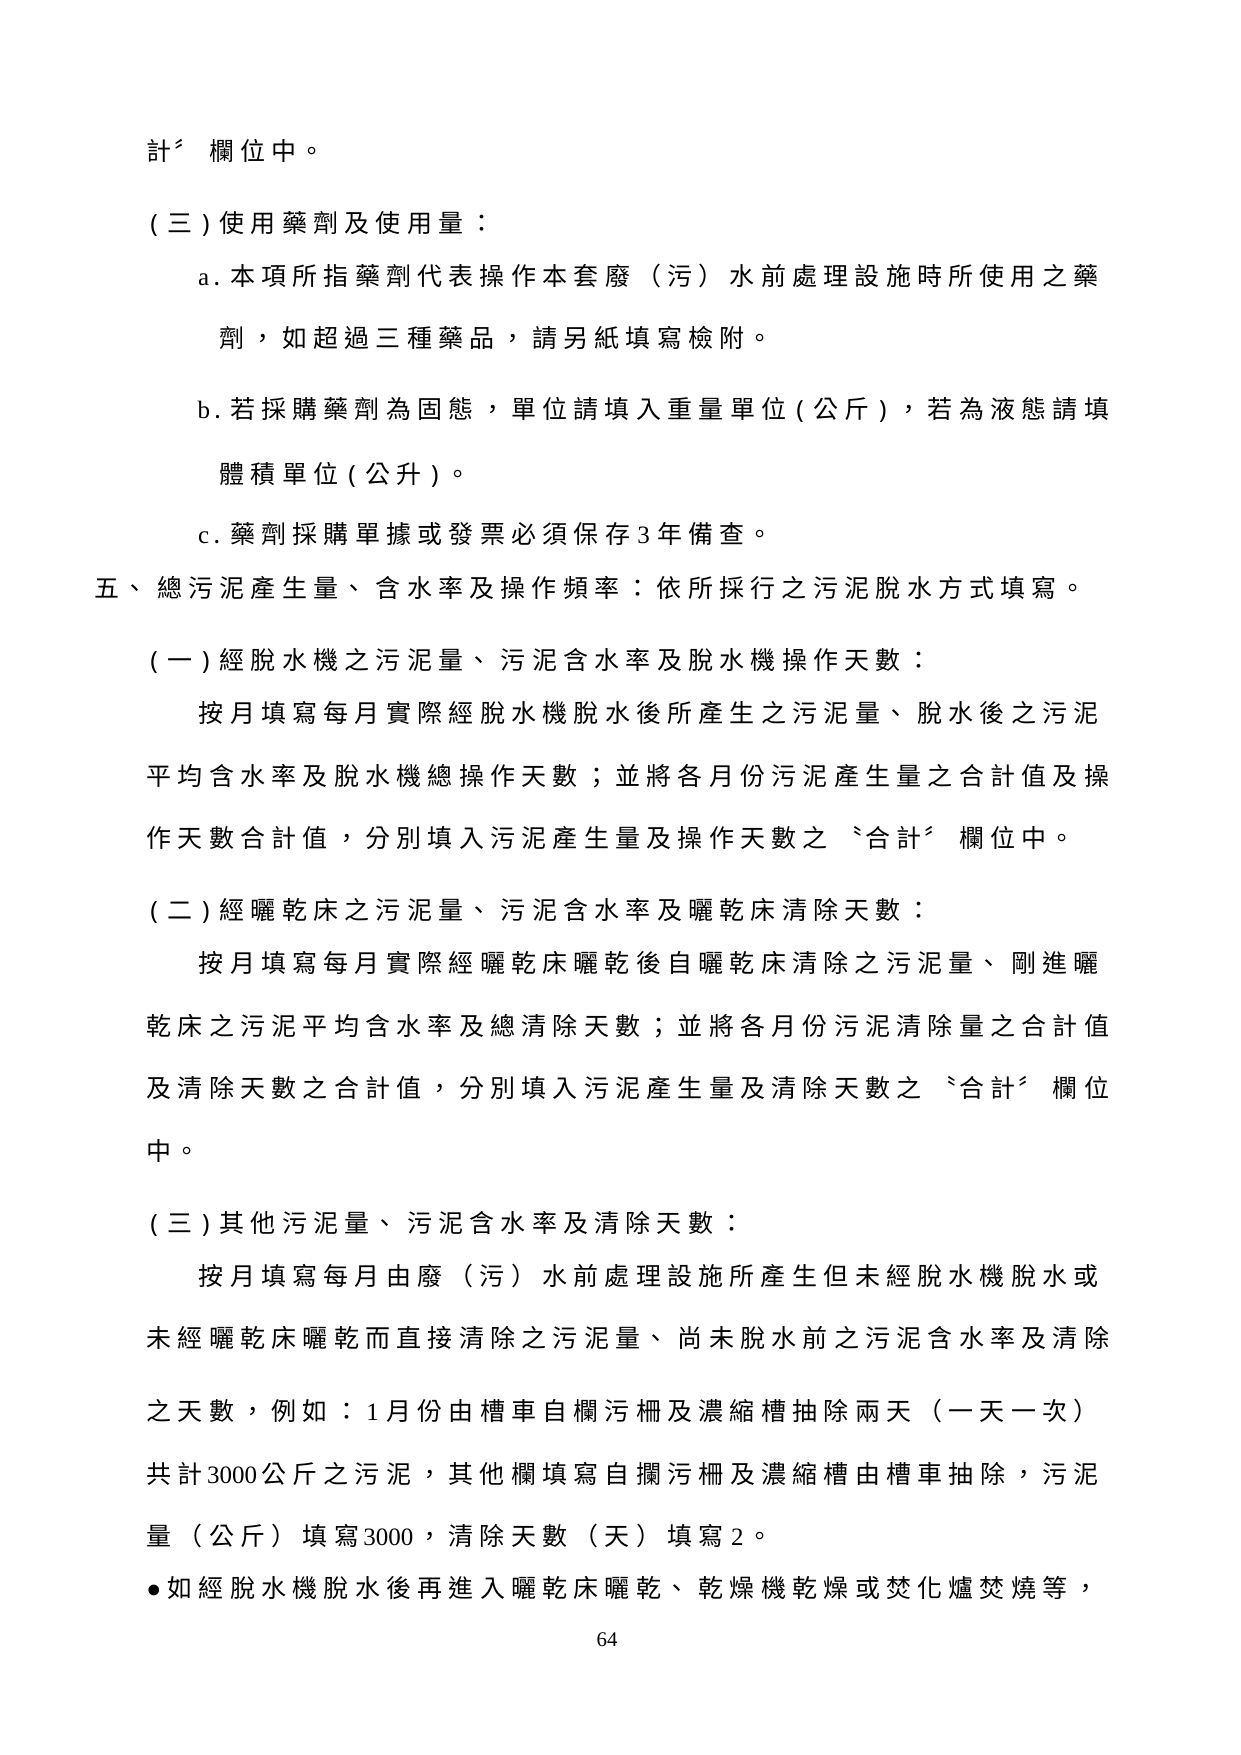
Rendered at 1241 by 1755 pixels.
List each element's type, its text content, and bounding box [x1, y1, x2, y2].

text (三)使用藥劑及使用量： [141, 170, 1122, 233]
text a.本項所指藥劑代表操作本套廢（污）水前處理設施時所使用之藥劑，如超過三種藥品，請另紙填寫檢附。 [191, 233, 1122, 358]
text b.若採購藥劑為固態，單位請填入重量單位(公斤)，若為液態請填體積單位(公升)。 [191, 358, 1122, 483]
text 五、總污泥產生量、含水率及操作頻率：依所採行之污泥脫水方式填寫。 [91, 545, 1122, 608]
text (三)其他污泥量、污泥含水率及清除天數： [116, 1170, 1122, 1233]
text ●如經脫水機脫水後再進入曬乾床曬乾、乾燥機乾燥或焚化爐焚燒等， [141, 1545, 1122, 1608]
text 按月填寫每月實際經曬乾床曬乾後自曬乾床清除之污泥量、剛進曬乾床之污泥平均含水率及總清除天數；並將各月份污泥清除量之合計值及清除天數之合計值，分別填入污泥產生量及清除天數之〝合計〞欄位中。 [141, 920, 1122, 1170]
text 計〞欄位中。 [141, 108, 1122, 170]
text (二)經曬乾床之污泥量、污泥含水率及曬乾床清除天數： [141, 858, 1122, 920]
text (一)經脫水機之污泥量、污泥含水率及脫水機操作天數： [141, 608, 1122, 670]
text c.藥劑採購單據或發票必須保存3年備查。 [191, 483, 1122, 545]
text 按月填寫每月由廢（污）水前處理設施所產生但未經脫水機脫水或未經曬乾床曬乾而直接清除之污泥量、尚未脫水前之污泥含水率及清除之天數，例如：1月份由槽車自欄污柵及濃縮槽抽除兩天（一天一次）共計3000公斤之污泥，其他欄填寫自攔污柵及濃縮槽由槽車抽除，污泥量（公斤）填寫3000，清除天數（天）填寫2。 [141, 1233, 1122, 1545]
text 按月填寫每月實際經脫水機脫水後所產生之污泥量、脫水後之污泥平均含水率及脫水機總操作天數；並將各月份污泥產生量之合計值及操作天數合計值，分別填入污泥產生量及操作天數之〝合計〞欄位中。 [141, 670, 1122, 858]
